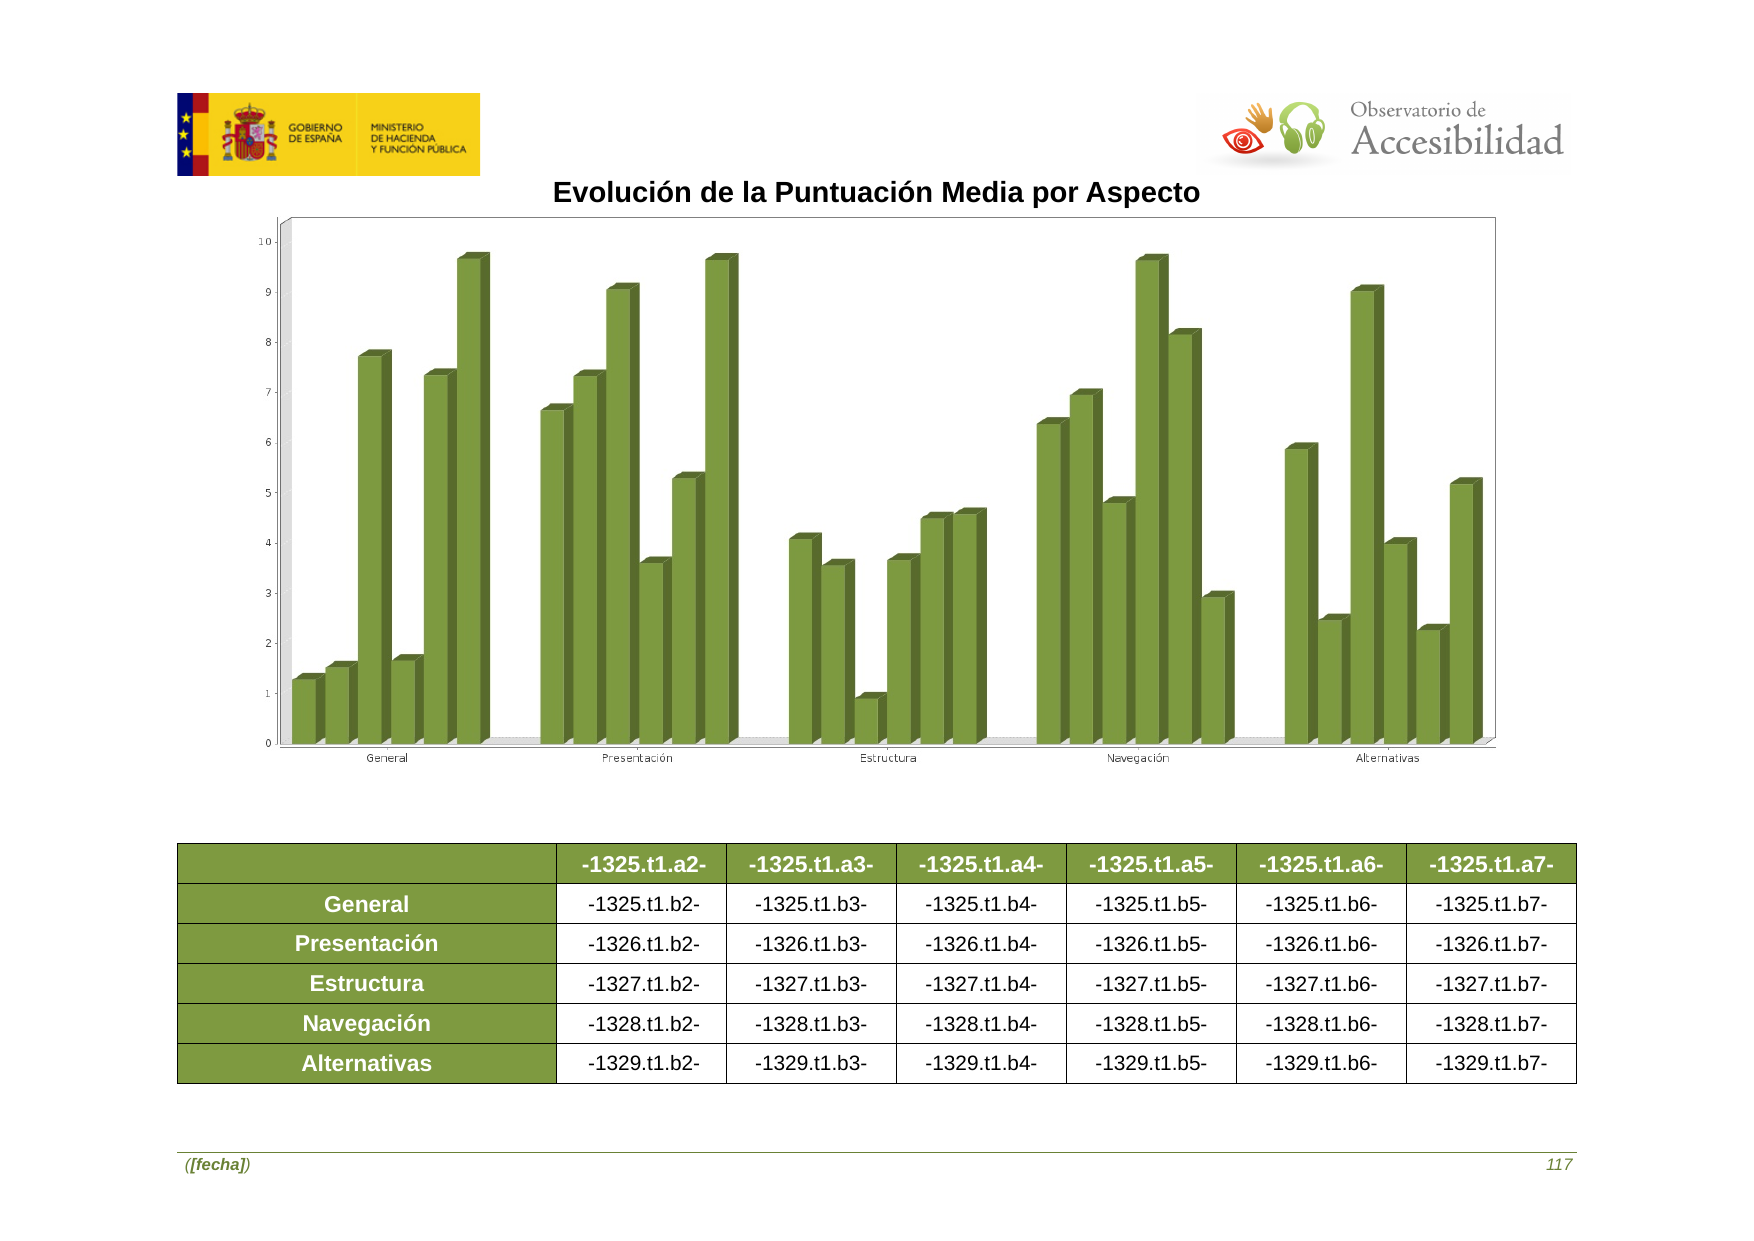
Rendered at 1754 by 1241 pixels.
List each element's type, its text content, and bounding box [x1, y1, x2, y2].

table_header -1325.t1.a3- [727, 844, 896, 883]
table_header -1325.t1.a4- [897, 844, 1066, 883]
table_header [178, 844, 556, 883]
table_cell Estructura [178, 964, 556, 1003]
table_header -1325.t1.a6- [1237, 844, 1406, 883]
table_cell -1329.t1.b4- [897, 1044, 1066, 1083]
table_cell -1327.t1.b7- [1407, 964, 1576, 1003]
table_cell -1329.t1.b2- [557, 1044, 726, 1083]
picture [177, 93, 481, 176]
table_cell -1327.t1.b6- [1237, 964, 1406, 1003]
picture [1196, 93, 1572, 175]
table_cell -1329.t1.b7- [1407, 1044, 1576, 1083]
table_cell Alternativas [178, 1044, 556, 1083]
table_cell -1328.t1.b7- [1407, 1004, 1576, 1043]
table_cell -1328.t1.b5- [1067, 1004, 1236, 1043]
table_cell -1328.t1.b4- [897, 1004, 1066, 1043]
table_cell -1326.t1.b6- [1237, 924, 1406, 963]
table_cell -1329.t1.b5- [1067, 1044, 1236, 1083]
table_cell General [178, 884, 556, 923]
table_cell -1328.t1.b3- [727, 1004, 896, 1043]
table_header -1325.t1.a7- [1407, 844, 1576, 883]
table_cell -1326.t1.b2- [557, 924, 726, 963]
table_cell -1325.t1.b4- [897, 884, 1066, 923]
table_cell -1327.t1.b4- [897, 964, 1066, 1003]
table_cell -1327.t1.b2- [557, 964, 726, 1003]
table_header -1325.t1.a5- [1067, 844, 1236, 883]
table_header -1325.t1.a2- [557, 844, 726, 883]
table_cell Presentación [178, 924, 556, 963]
table_cell -1329.t1.b6- [1237, 1044, 1406, 1083]
table_cell -1325.t1.b7- [1407, 884, 1576, 923]
table_cell -1327.t1.b5- [1067, 964, 1236, 1003]
picture [249, 209, 1505, 769]
table_cell -1325.t1.b2- [557, 884, 726, 923]
table_cell -1325.t1.b6- [1237, 884, 1406, 923]
table_cell -1328.t1.b2- [557, 1004, 726, 1043]
table_cell -1328.t1.b6- [1237, 1004, 1406, 1043]
table_cell -1326.t1.b4- [897, 924, 1066, 963]
table_cell -1326.t1.b5- [1067, 924, 1236, 963]
table_cell -1329.t1.b3- [727, 1044, 896, 1083]
table_cell -1327.t1.b3- [727, 964, 896, 1003]
text Evolución de la Puntuación Media por Aspecto [177, 176, 1577, 209]
table_cell -1325.t1.b3- [727, 884, 896, 923]
table_cell Navegación [178, 1004, 556, 1043]
table_cell -1325.t1.b5- [1067, 884, 1236, 923]
table_cell -1326.t1.b7- [1407, 924, 1576, 963]
table_cell -1326.t1.b3- [727, 924, 896, 963]
